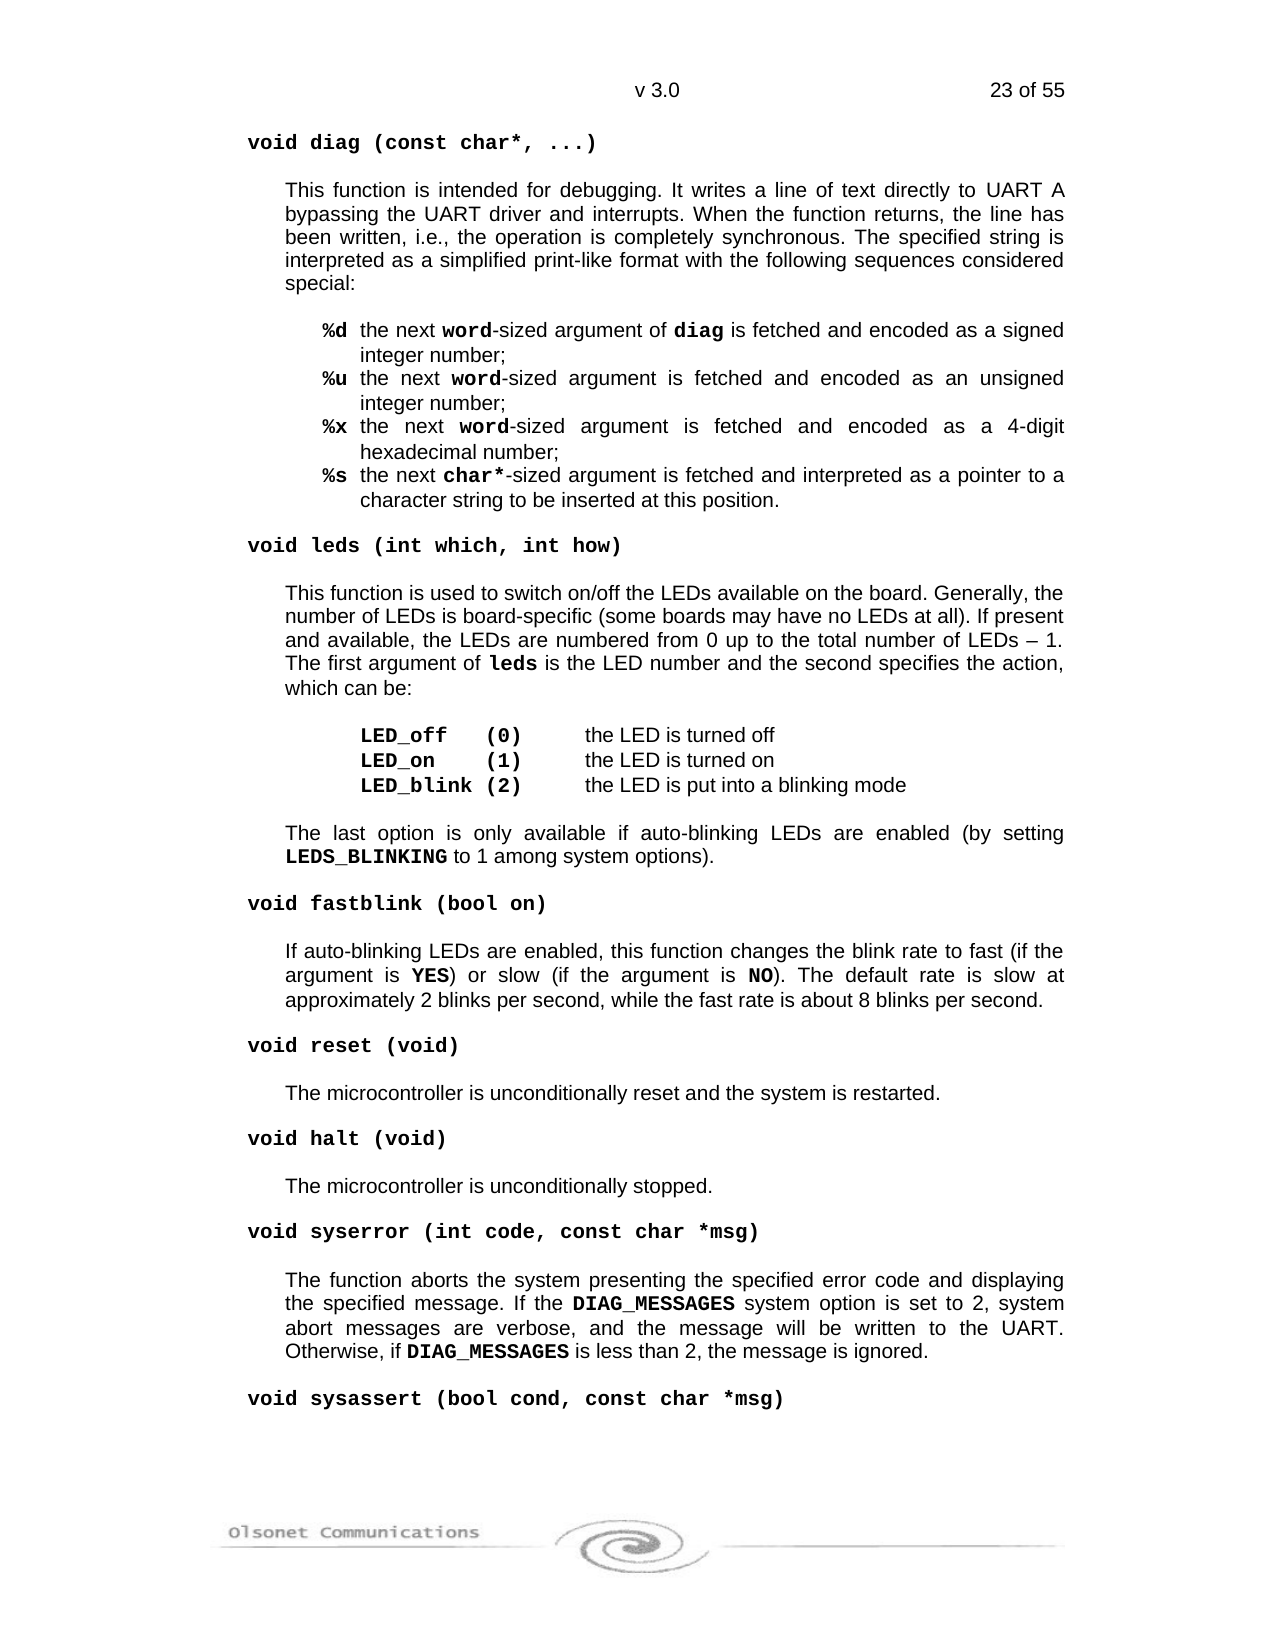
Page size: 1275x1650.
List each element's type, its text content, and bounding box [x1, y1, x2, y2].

text %d the next word-sized argument of diag is fetched and encoded as a signed integer number; [322, 318, 1065, 367]
text LED_off (0) the LED is turned off [285, 723, 1065, 748]
text void diag (const char*, ...) [247, 132, 1065, 156]
text This function is intended for debugging. It writes a line of text directly to UART A bypassing the UART driver and interrupts. When the function returns, the line has been written, i.e., the operation is completely synchronous. The specified string is interpreted as a simplified print-like format with the following sequences considered special: [285, 179, 1065, 295]
text LED_on (1) the LED is turned on [285, 748, 1065, 773]
text void reset (void) [247, 1035, 1065, 1058]
text The last option is only available if auto-blinking LEDs are enabled (by setting LEDS_BLINKING to 1 among system options). [285, 822, 1065, 870]
text void fastblink (bool on) [247, 893, 1065, 917]
picture [210, 1504, 1065, 1596]
text If auto-blinking LEDs are enabled, this function changes the blink rate to fast (if the argument is YES) or slow (if the argument is NO). The default rate is slow at approximately 2 blinks per second, while the fast rate is about 8 blinks per second. [285, 940, 1065, 1012]
text void syserror (int code, const char *msg) [247, 1222, 1065, 1245]
text The microcontroller is unconditionally reset and the system is restarted. [285, 1082, 1065, 1105]
text %s the next char*-sized argument is fetched and interpreted as a pointer to a character string to be inserted at this position. [322, 463, 1065, 512]
text void halt (void) [247, 1128, 1065, 1152]
text The function aborts the system presenting the specified error code and displaying the specified message. If the DIAG_MESSAGES system option is set to 2, system abort messages are verbose, and the message will be written to the UART. Otherwise, if DIAG_MESSAGES is less than 2, the message is ignored. [285, 1268, 1065, 1365]
text void sysassert (bool cond, const char *msg) [247, 1388, 1065, 1412]
text %x the next word-sized argument is fetched and encoded as a 4-digit hexadecimal number; [322, 415, 1065, 463]
text %u the next word-sized argument is fetched and encoded as an unsigned integer number; [322, 367, 1065, 415]
text void leds (int which, int how) [247, 535, 1065, 559]
text The microcontroller is unconditionally stopped. [285, 1175, 1065, 1198]
text This function is used to switch on/off the LEDs available on the board. Generally, the number of LEDs is board-specific (some boards may have no LEDs at all). If present and available, the LEDs are numbered from 0 up to the total number of LEDs – 1. The first argument of leds is the LED number and the second specifies the action, which can be: [285, 582, 1065, 700]
text LED_blink (2) the LED is put into a blinking mode [285, 773, 1065, 798]
